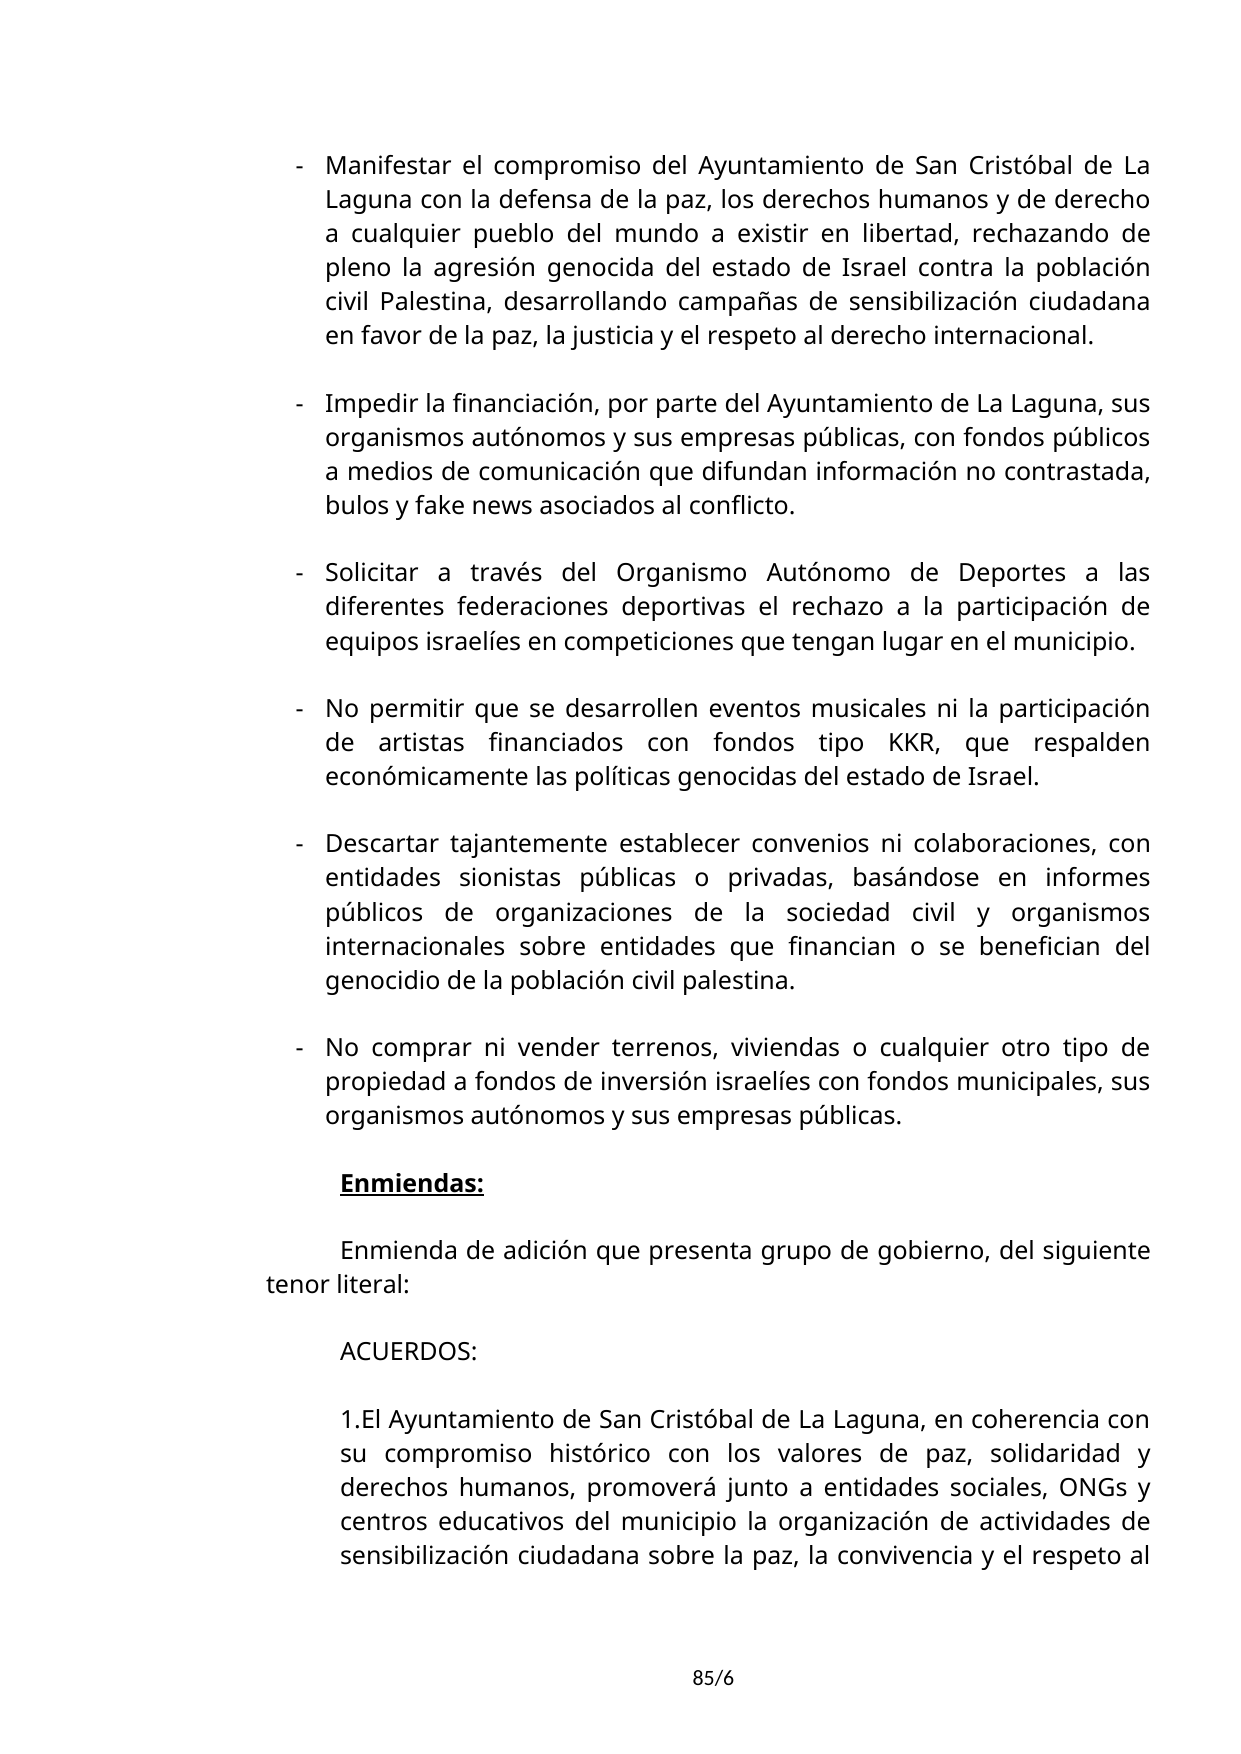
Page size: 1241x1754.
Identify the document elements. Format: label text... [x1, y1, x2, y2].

text - No permitir que se desarrollen eventos musicales ni la participación de artistas financiados con fondos tipo KKR, que respalden económicamente las políticas genocidas del estado de Israel. [295, 691, 1152, 793]
text Enmienda de adición que presenta grupo de gobierno, del siguiente tenor literal: [266, 1233, 1152, 1301]
text - Impedir la financiación, por parte del Ayuntamiento de La Laguna, sus organismos autónomos y sus empresas públicas, con fondos públicos a medios de comunicación que difundan información no contrastada, bulos y fake news asociados al conflicto. [295, 385, 1152, 522]
text ACUERDOS: [340, 1334, 1152, 1368]
list El Ayuntamiento de San Cristóbal de La Laguna, en coherencia con su compromiso histórico con los valores de paz, solidaridad y derechos humanos, promoverá junto a entidades sociales, ONGs y centros educativos del municipio la organización de actividades de sensibilización ciudadana sobre la paz, la convivencia y el respeto al [340, 1401, 1152, 1572]
text - Descartar tajantemente establecer convenios ni colaboraciones, con entidades sionistas públicas o privadas, basándose en informes públicos de organizaciones de la sociedad civil y organismos internacionales sobre entidades que financian o se benefician del genocidio de la población civil palestina. [295, 826, 1152, 996]
text - No comprar ni vender terrenos, viviendas o cualquier otro tipo de propiedad a fondos de inversión israelíes con fondos municipales, sus organismos autónomos y sus empresas públicas. [295, 1030, 1152, 1132]
text - Solicitar a través del Organismo Autónomo de Deportes a las diferentes federaciones deportivas el rechazo a la participación de equipos israelíes en competiciones que tengan lugar en el municipio. [295, 555, 1152, 657]
text Enmiendas: [340, 1165, 1152, 1199]
text - Manifestar el compromiso del Ayuntamiento de San Cristóbal de La Laguna con la defensa de la paz, los derechos humanos y de derecho a cualquier pueblo del mundo a existir en libertad, rechazando de pleno la agresión genocida del estado de Israel contra la población civil Palestina, desarrollando campañas de sensibilización ciudadana en favor de la paz, la justicia y el respeto al derecho internacional. [295, 148, 1152, 352]
